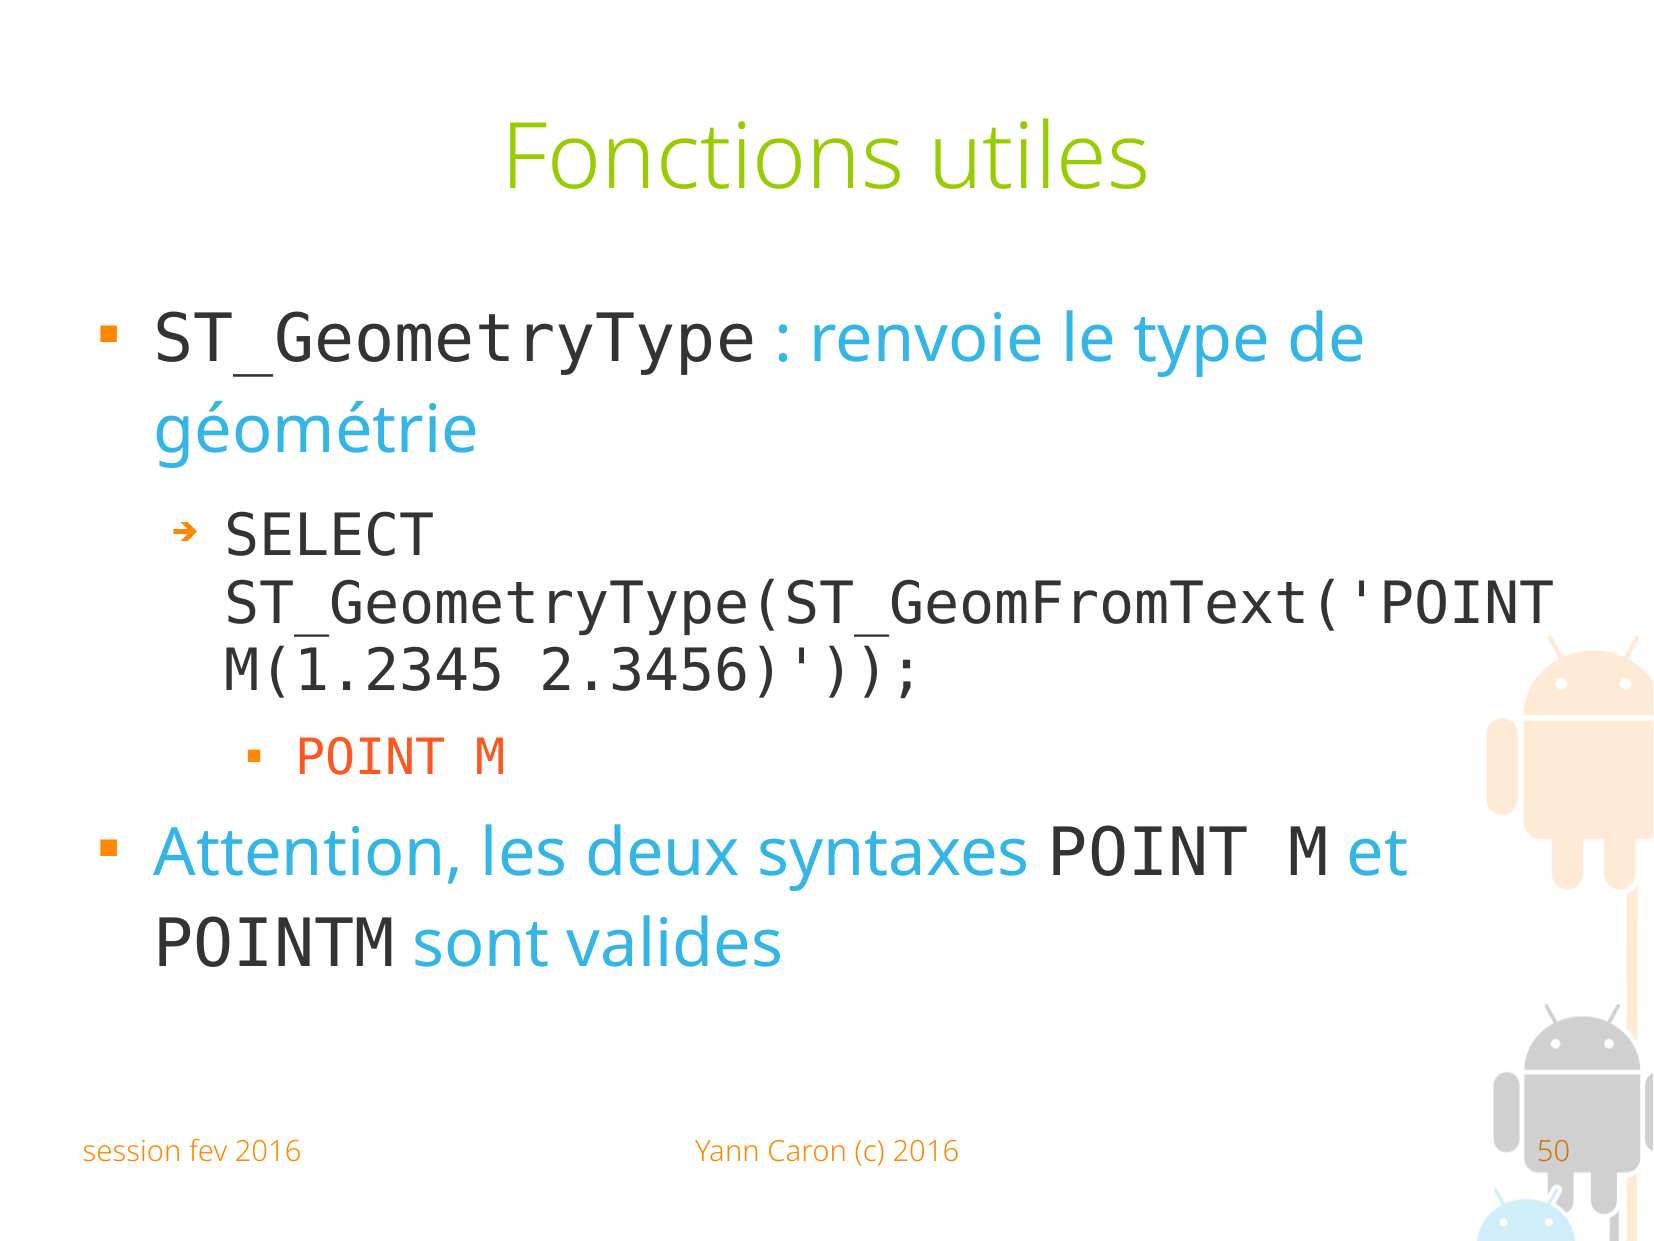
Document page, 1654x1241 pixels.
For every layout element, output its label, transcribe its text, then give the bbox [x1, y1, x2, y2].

list ST_GeometryType : renvoie le type de géométrie SELECT ST_GeometryType(ST_GeomFromText('POINTM(1.2345 2.3456)')); POINT M Attention, les deux syntaxes POINT M et POINTM sont valides [82, 290, 1571, 1010]
picture [240, 423, 1654, 1241]
title Fonctions utiles [82, 49, 1571, 257]
